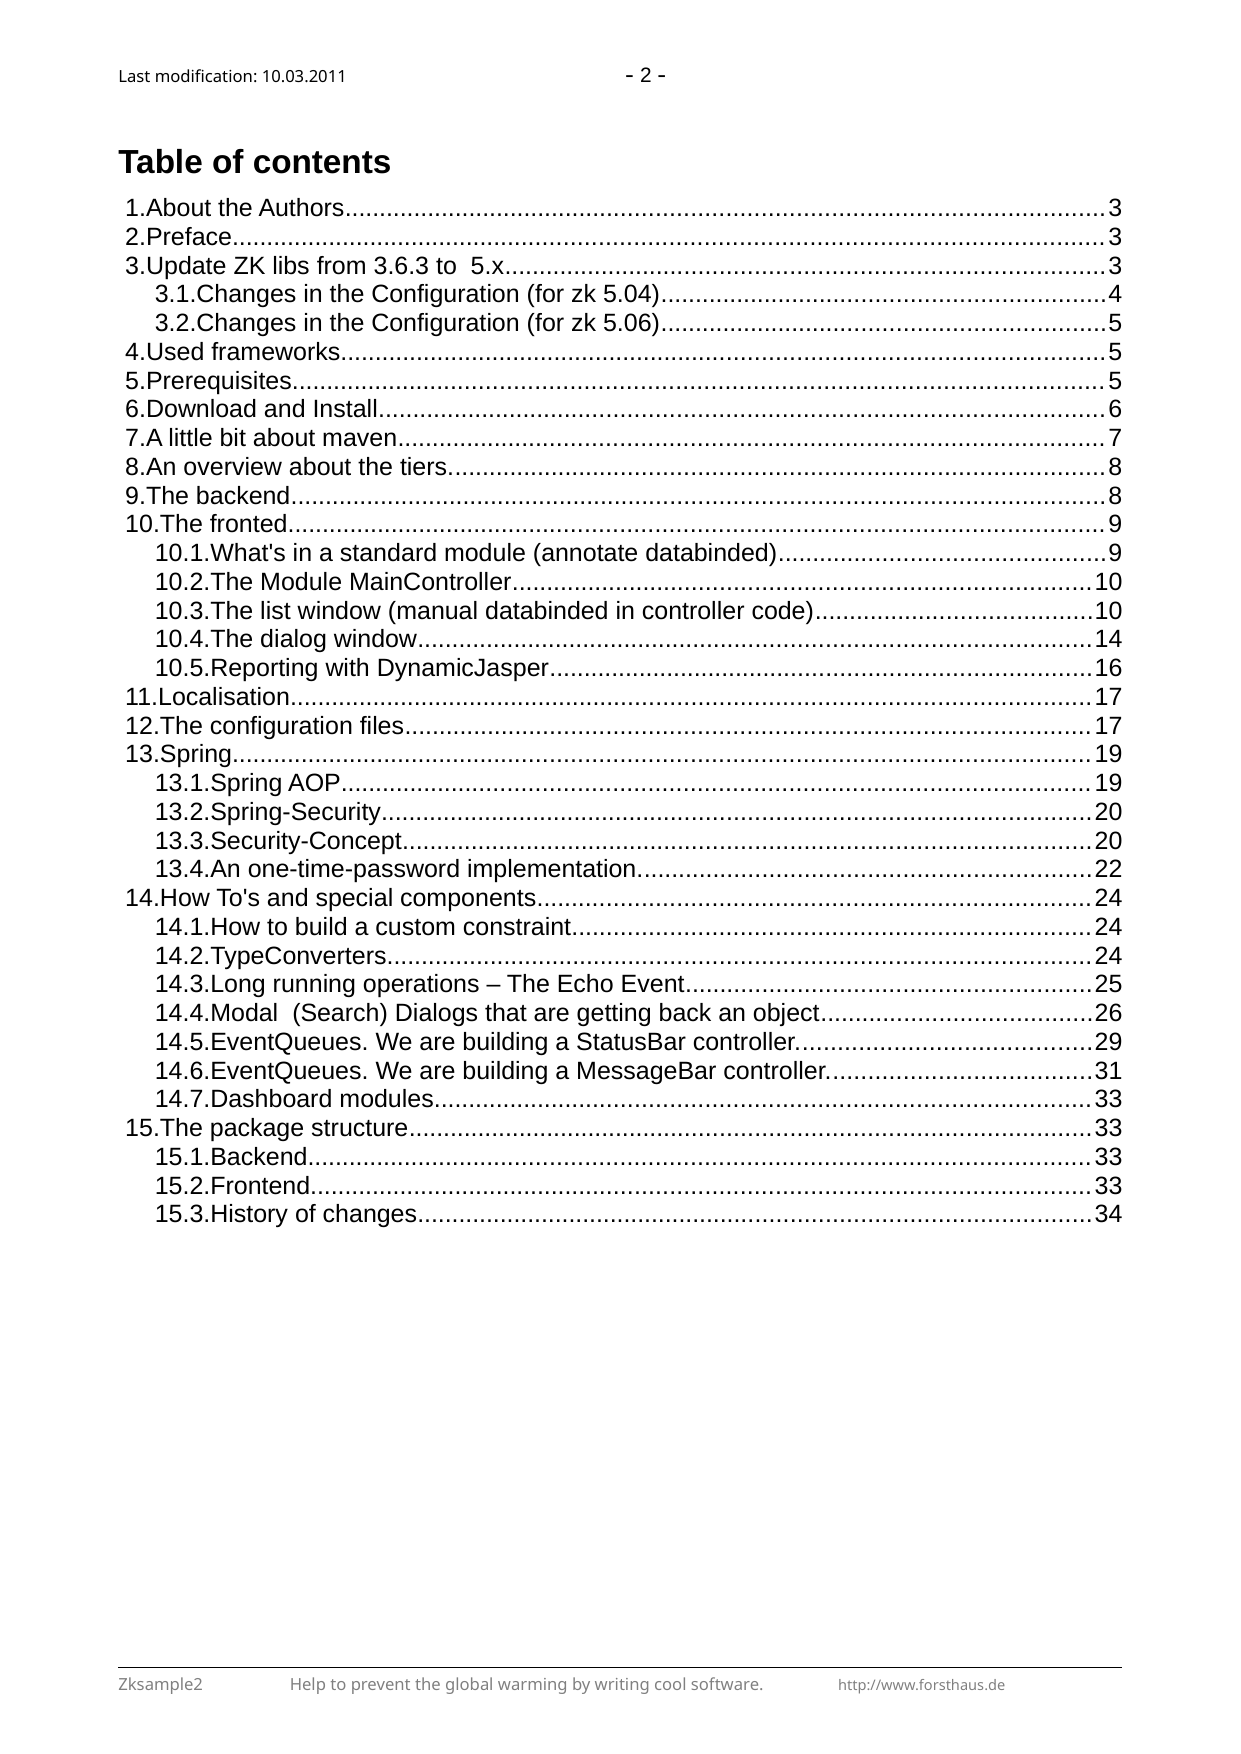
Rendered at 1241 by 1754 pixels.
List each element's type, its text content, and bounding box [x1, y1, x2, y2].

text 13.Spring 19 [118, 739, 1122, 768]
text 13.2.Spring-Security 20 [148, 797, 1122, 826]
text 1.About the Authors 3 [118, 193, 1122, 222]
text 15.3.History of changes 34 [148, 1199, 1122, 1228]
text 14.6.EventQueues. We are building a MessageBar controller. 31 [148, 1056, 1122, 1084]
text 9.The backend 8 [118, 481, 1122, 509]
text 12.The configuration files 17 [118, 711, 1122, 739]
text 10.1.What's in a standard module (annotate databinded) 9 [148, 538, 1122, 567]
text 15.2.Frontend 33 [148, 1171, 1122, 1199]
text 14.5.EventQueues. We are building a StatusBar controller. 29 [148, 1027, 1122, 1056]
text 10.2.The Module MainController 10 [148, 567, 1122, 596]
text 4.Used frameworks 5 [118, 337, 1122, 366]
text 14.3.Long running operations – The Echo Event 25 [148, 969, 1122, 998]
text 14.7.Dashboard modules 33 [148, 1084, 1122, 1113]
text 11.Localisation 17 [118, 682, 1122, 711]
text 2.Preface 3 [118, 222, 1122, 251]
text 6.Download and Install 6 [118, 394, 1122, 423]
text 13.1.Spring AOP 19 [148, 768, 1122, 797]
text 3.Update ZK libs from 3.6.3 to 5.x 3 [118, 251, 1122, 279]
text 13.4.An one-time-password implementation. 22 [148, 854, 1122, 883]
text 14.2.TypeConverters 24 [148, 941, 1122, 969]
text 15.1.Backend 33 [148, 1142, 1122, 1171]
text 15.The package structure 33 [118, 1113, 1122, 1142]
text 14.How To's and special components 24 [118, 883, 1122, 912]
text 13.3.Security-Concept 20 [148, 826, 1122, 854]
text 3.2.Changes in the Configuration (for zk 5.06) 5 [148, 308, 1122, 337]
text 10.5.Reporting with DynamicJasper 16 [148, 653, 1122, 682]
text 10.3.The list window (manual databinded in controller code) 10 [148, 596, 1122, 624]
text 10.The fronted 9 [118, 509, 1122, 538]
text 5.Prerequisites 5 [118, 366, 1122, 394]
text 7.A little bit about maven 7 [118, 423, 1122, 452]
text 10.4.The dialog window 14 [148, 624, 1122, 653]
text 8.An overview about the tiers. 8 [118, 452, 1122, 481]
text 14.1.How to build a custom constraint 24 [148, 912, 1122, 941]
text 3.1.Changes in the Configuration (for zk 5.04) 4 [148, 279, 1122, 308]
subtitle Table of contents [118, 142, 1122, 181]
text 14.4.Modal (Search) Dialogs that are getting back an object 26 [148, 998, 1122, 1027]
